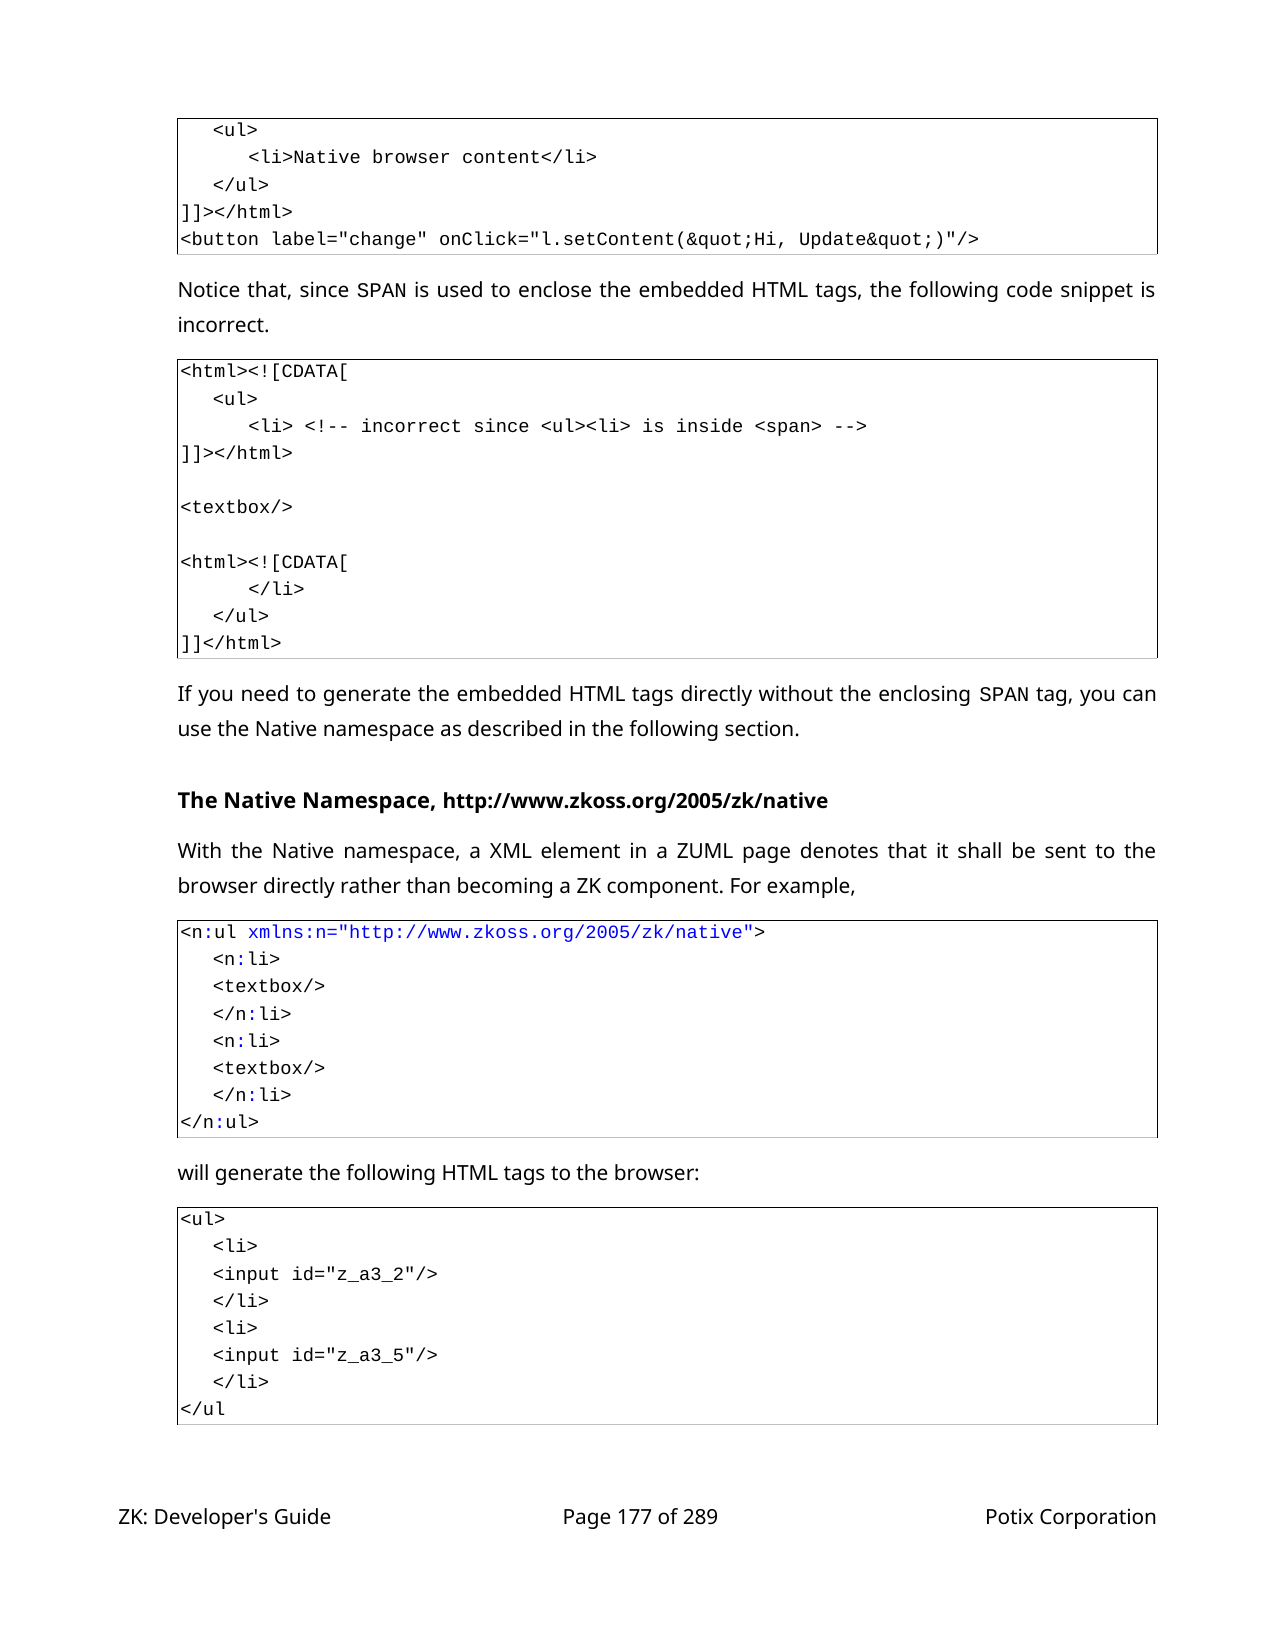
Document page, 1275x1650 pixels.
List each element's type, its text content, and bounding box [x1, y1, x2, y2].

text <li> [178, 1316, 1157, 1340]
text With the Native namespace, a XML element in a ZUML page denotes that it shall be sent to the browser directly rather than becoming a ZK component. For example, [177, 836, 1157, 899]
text <ul> [178, 119, 1157, 142]
text </n:li> [178, 1001, 1157, 1026]
subtitle The Native Namespace, http://www.zkoss.org/2005/zk/native [177, 785, 1157, 815]
text <li> [178, 1234, 1157, 1258]
text ]]</html> [178, 631, 1157, 658]
text <input id="z_a3_2"/> [178, 1261, 1157, 1286]
text <button label="change" onClick="l.setContent(&quot;Hi, Update&quot;)"/> [178, 227, 1157, 254]
text <textbox/> [178, 1056, 1157, 1080]
text </n:ul> [178, 1110, 1157, 1137]
text <li> <!-- incorrect since <ul><li> is inside <span> --> [178, 413, 1157, 438]
text <ul> [178, 386, 1157, 411]
text <textbox/> [178, 974, 1157, 998]
text <li>Native browser content</li> [178, 145, 1157, 169]
text </ul> [178, 172, 1157, 197]
text <html><![CDATA[ [178, 549, 1157, 574]
text </n:li> [178, 1083, 1157, 1107]
text </li> [178, 577, 1157, 601]
text </ul> [178, 604, 1157, 628]
text will generate the following HTML tags to the browser: [177, 1158, 1157, 1186]
text ]]></html> [178, 441, 1157, 465]
text <n:ul xmlns:n="http://www.zkoss.org/2005/zk/native"> [178, 921, 1157, 944]
text <ul> [178, 1208, 1157, 1231]
text Notice that, since SPAN is used to enclose the embedded HTML tags, the following code snippet is incorrect. [177, 275, 1157, 338]
text If you need to generate the embedded HTML tags directly without the enclosing SPAN tag, you can use the Native namespace as described in the following section. [177, 679, 1157, 743]
text ]]></html> [178, 200, 1157, 224]
text </li> [178, 1288, 1157, 1313]
text </ul [178, 1397, 1157, 1424]
text <n:li> [178, 947, 1157, 971]
text <input id="z_a3_5"/> [178, 1343, 1157, 1367]
text <textbox/> [178, 495, 1157, 519]
text </li> [178, 1370, 1157, 1394]
text <html><![CDATA[ [178, 360, 1157, 383]
text <n:li> [178, 1029, 1157, 1053]
